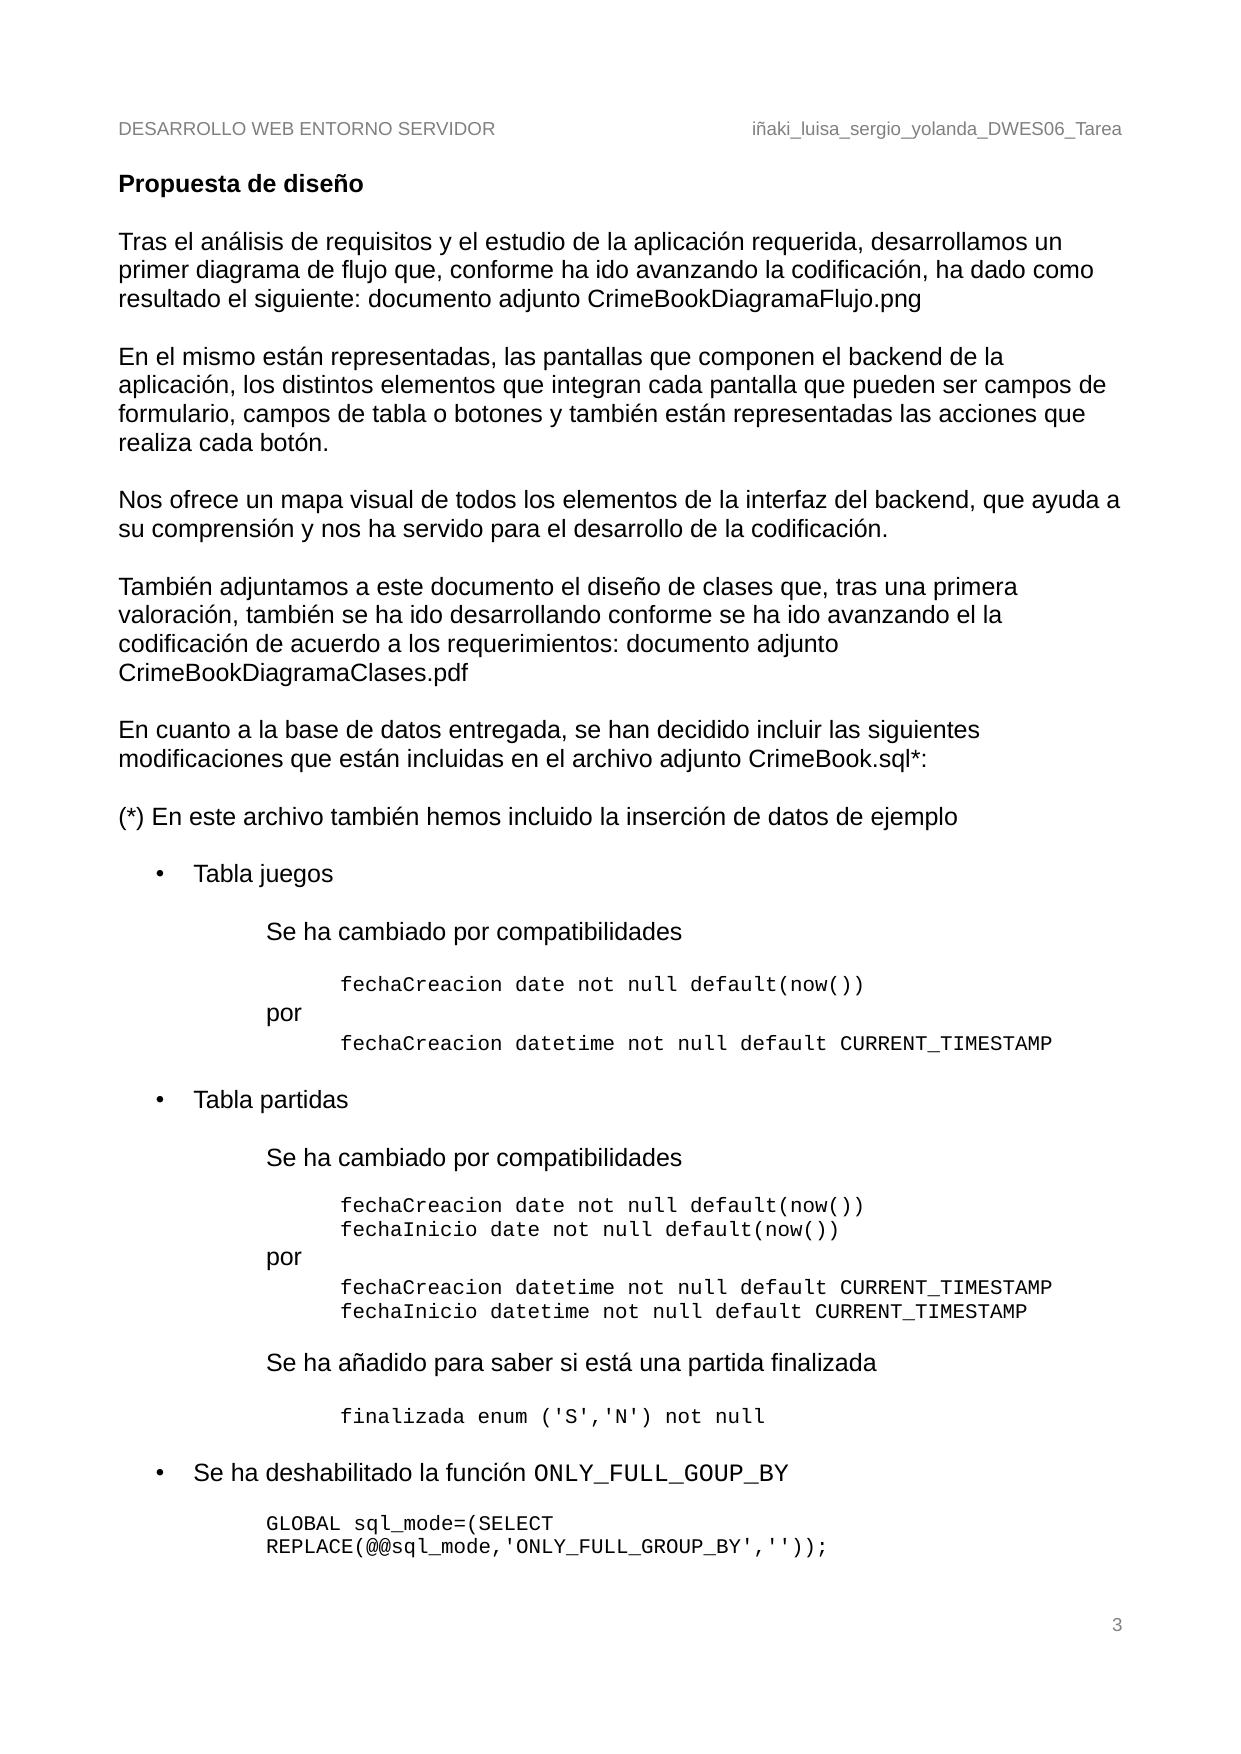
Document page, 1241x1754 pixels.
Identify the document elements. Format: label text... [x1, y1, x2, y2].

text Tras el análisis de requisitos y el estudio de la aplicación requerida, desarrollamos un primer diagrama de flujo que, conforme ha ido avanzando la codificación, ha dado como resultado el siguiente: documento adjunto CrimeBookDiagramaFlujo.png [118, 227, 1122, 313]
text Se ha cambiado por compatibilidades [192, 1143, 1122, 1171]
list Tabla partidas [156, 1085, 1122, 1114]
text fechaCreacion date not null default(now()) [340, 1195, 1122, 1219]
text fechaInicio datetime not null default CURRENT_TIMESTAMP [340, 1301, 1122, 1324]
text fechaCreacion date not null default(now()) [340, 974, 1122, 998]
text fechaCreacion datetime not null default CURRENT_TIMESTAMP [192, 1271, 1122, 1301]
text GLOBAL sql_mode=(SELECT REPLACE(@@sql_mode,'ONLY_FULL_GROUP_BY','')); [266, 1513, 1122, 1560]
list Tabla juegos [156, 859, 1122, 888]
text Nos ofrece un mapa visual de todos los elementos de la interfaz del backend, que ayuda a su comprensión y nos ha servido para el desarrollo de la codificación. [118, 485, 1122, 543]
text En cuanto a la base de datos entregada, se han decidido incluir las siguientes modificaciones que están incluidas en el archivo adjunto CrimeBook.sql*: [118, 715, 1122, 773]
text por [266, 998, 1122, 1027]
text En el mismo están representadas, las pantallas que componen el backend de la aplicación, los distintos elementos que integran cada pantalla que pueden ser campos de formulario, campos de tabla o botones y también están representadas las acciones que realiza cada botón. [118, 342, 1122, 457]
list Se ha deshabilitado la función ONLY_FULL_GOUP_BY [156, 1458, 1122, 1489]
text Propuesta de diseño [118, 169, 1122, 198]
text (*) En este archivo también hemos incluido la inserción de datos de ejemplo [118, 802, 1122, 830]
text Se ha cambiado por compatibilidades [266, 917, 1122, 946]
text También adjuntamos a este documento el diseño de clases que, tras una primera valoración, también se ha ido desarrollando conforme se ha ido avanzando el la codificación de acuerdo a los requerimientos: documento adjunto CrimeBookDiagramaClases.pdf [118, 572, 1122, 687]
text por [266, 1242, 1122, 1271]
text Se ha añadido para saber si está una partida finalizada [118, 1348, 1122, 1377]
text finalizada enum ('S','N') not null [340, 1406, 1122, 1429]
text fechaInicio date not null default(now()) [340, 1219, 1122, 1242]
text fechaCreacion datetime not null default CURRENT_TIMESTAMP [266, 1027, 1122, 1056]
